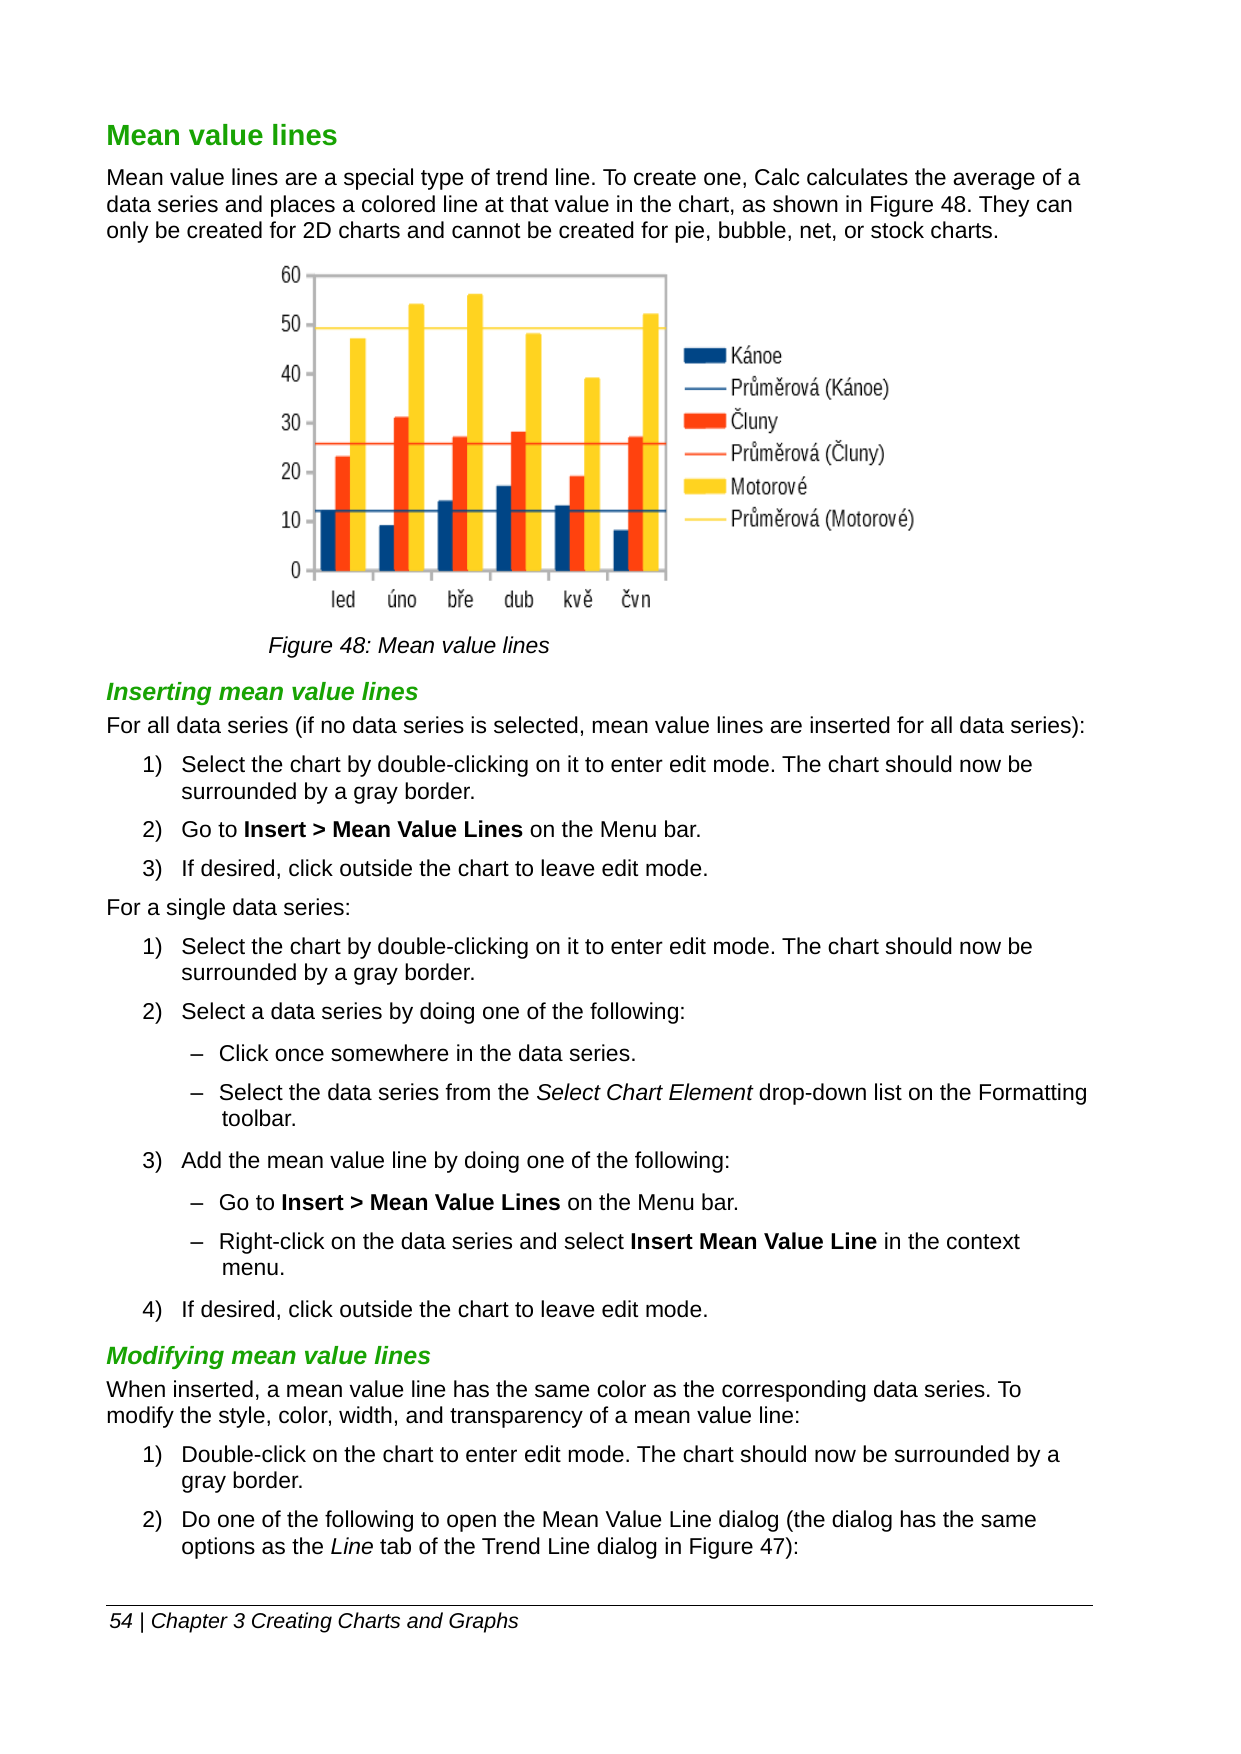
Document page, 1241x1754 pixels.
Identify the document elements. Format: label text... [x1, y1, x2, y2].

subtitle Modifying mean value lines [106, 1341, 1093, 1369]
text When inserted, a mean value line has the same color as the corresponding data series. To modify the style, color, width, and transparency of a mean value line: [106, 1376, 1093, 1428]
list Click once somewhere in the data series. [187, 1037, 1093, 1066]
list Do one of the following to open the Mean Value Line dialog (the dialog has the same options as the Line tab of the Trend Line dialog in Figure 47): [162, 1506, 1093, 1559]
list Go to Insert > Mean Value Lines on the Menu bar. [187, 1186, 1093, 1215]
list Right-click on the data series and select Insert Mean Value Line in the context menu. [187, 1225, 1093, 1283]
text Figure 48: Mean value lines [268, 632, 931, 659]
subtitle Inserting mean value lines [106, 677, 1093, 706]
list Select the chart by double-clicking on it to enter edit mode. The chart should now be surrounded by a gray border. [162, 933, 1093, 986]
list Go to Insert > Mean Value Lines on the Menu bar. [162, 816, 1093, 843]
text Mean value lines are a special type of trend line. To create one, Calc calculates the average of a data series and places a colored line at that value in the chart, as shown in Figure 48. They can only be created for 2D charts and cannot be created for pie, bubble, net, or stock charts. [106, 164, 1093, 243]
list Double-click on the chart to enter edit mode. The chart should now be surrounded by a gray border. [162, 1441, 1093, 1494]
list If desired, click outside the chart to leave edit mode. [162, 855, 1093, 882]
list For all data series (if no data series is selected, mean value lines are inserted for all data series): [106, 712, 1093, 739]
subtitle Mean value lines [106, 118, 1093, 152]
list Select a data series by doing one of the following: [162, 998, 1093, 1024]
list If desired, click outside the chart to leave edit mode. [162, 1296, 1093, 1322]
list Select the data series from the Select Chart Element drop-down list on the Formatting toolbar. [187, 1076, 1093, 1134]
list Add the mean value line by doing one of the following: [162, 1147, 1093, 1173]
list Select the chart by double-clicking on it to enter edit mode. The chart should now be surrounded by a gray border. [162, 751, 1093, 804]
picture [268, 255, 931, 620]
list For a single data series: [106, 894, 1093, 921]
